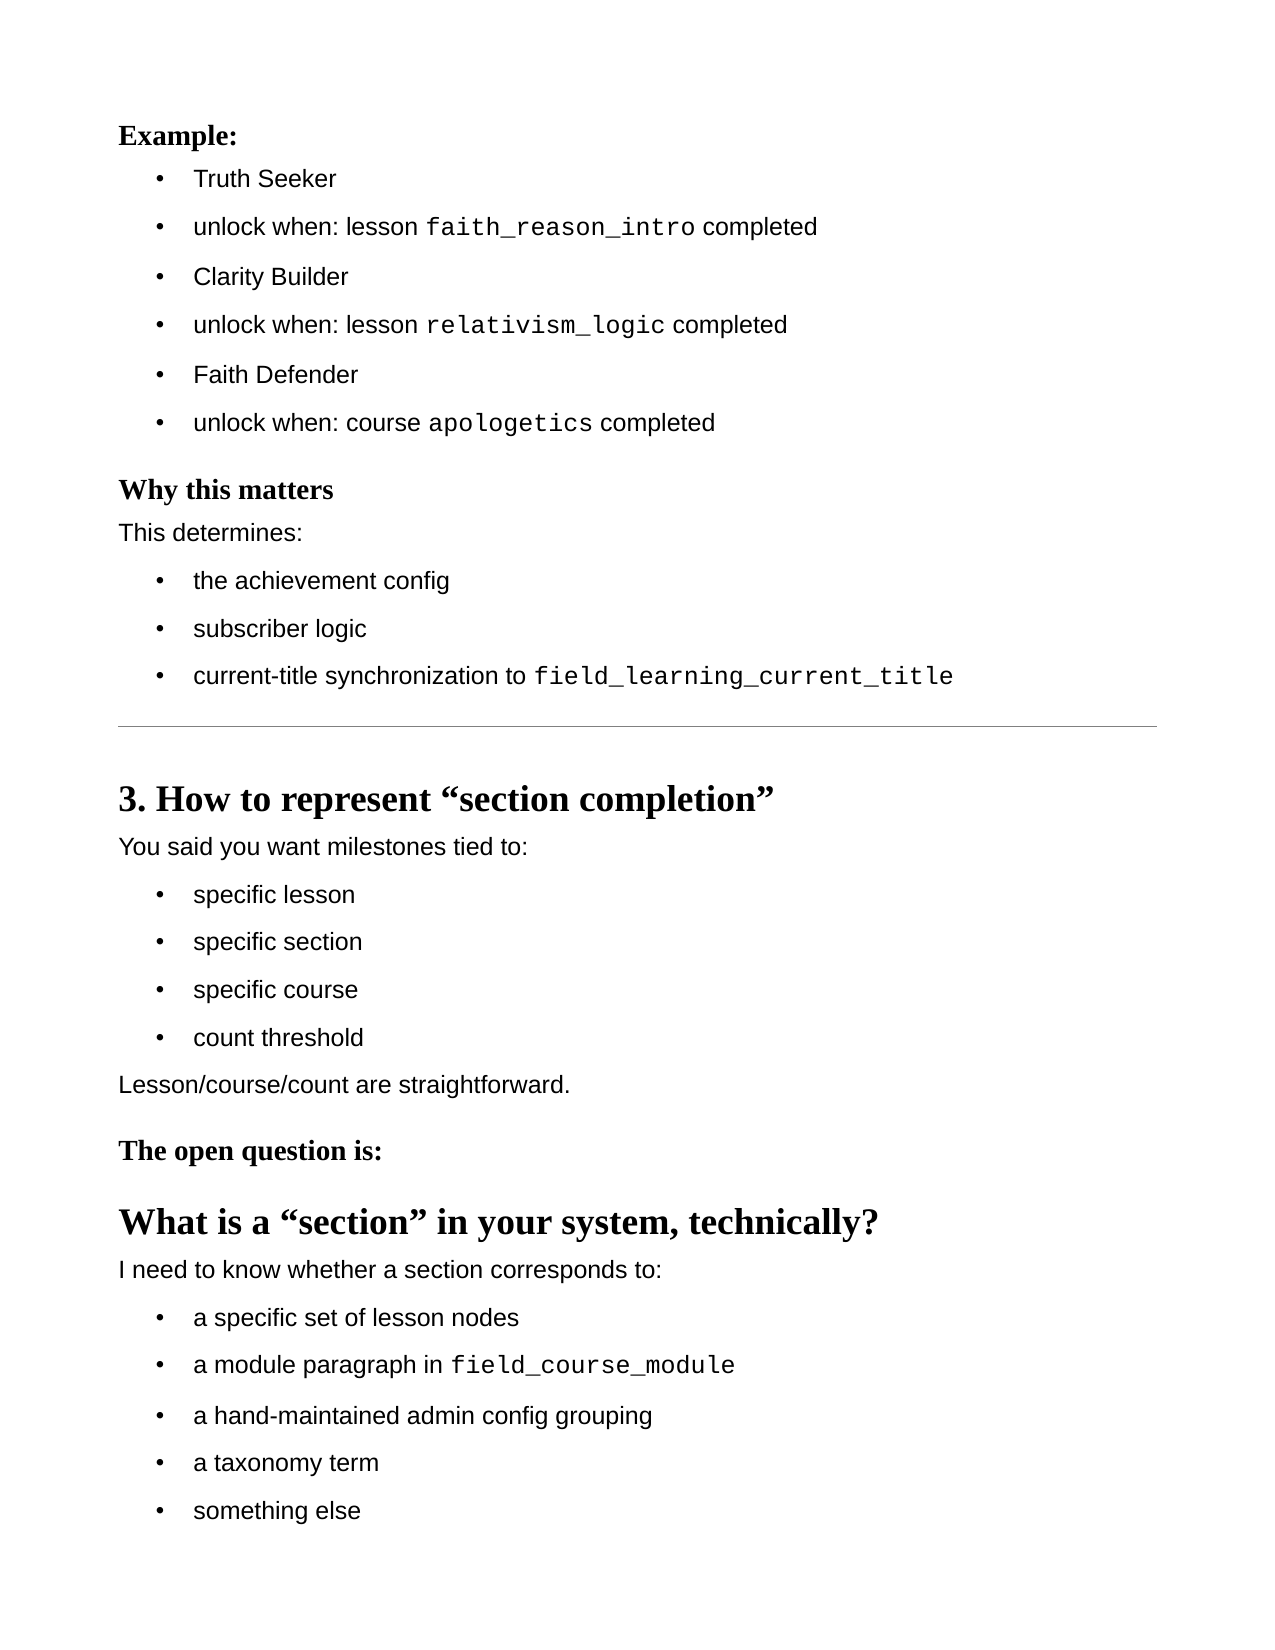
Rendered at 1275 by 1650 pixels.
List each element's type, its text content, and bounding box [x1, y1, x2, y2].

list subscriber logic [156, 613, 1157, 642]
list Faith Defender [156, 360, 1157, 389]
list something else [156, 1496, 1157, 1525]
list Clarity Builder [156, 262, 1157, 291]
subtitle The open question is: [118, 1133, 1157, 1166]
list specific lesson [156, 880, 1157, 908]
list unlock when: lesson relativism_logic completed [156, 310, 1157, 341]
list a hand-maintained admin config grouping [156, 1401, 1157, 1429]
list current-title synchronization to field_learning_current_title [156, 661, 1157, 692]
subtitle 3. How to represent “section completion” [118, 776, 1157, 819]
list specific section [156, 927, 1157, 956]
subtitle Why this matters [118, 472, 1157, 506]
text I need to know whether a section corresponds to: [118, 1255, 1157, 1284]
text Lesson/course/count are straightforward. [118, 1071, 1157, 1099]
subtitle Example: [118, 118, 1157, 152]
list Truth Seeker [156, 164, 1157, 193]
list a module paragraph in field_course_module [156, 1351, 1157, 1381]
list the achievement config [156, 566, 1157, 595]
list a taxonomy term [156, 1448, 1157, 1477]
subtitle What is a “section” in your system, technically? [118, 1199, 1157, 1243]
list unlock when: course apologetics completed [156, 407, 1157, 438]
list specific course [156, 975, 1157, 1004]
text This determines: [118, 518, 1157, 547]
list count threshold [156, 1023, 1157, 1052]
list a specific set of lesson nodes [156, 1303, 1157, 1332]
text You said you want milestones tied to: [118, 832, 1157, 861]
list unlock when: lesson faith_reason_intro completed [156, 212, 1157, 243]
